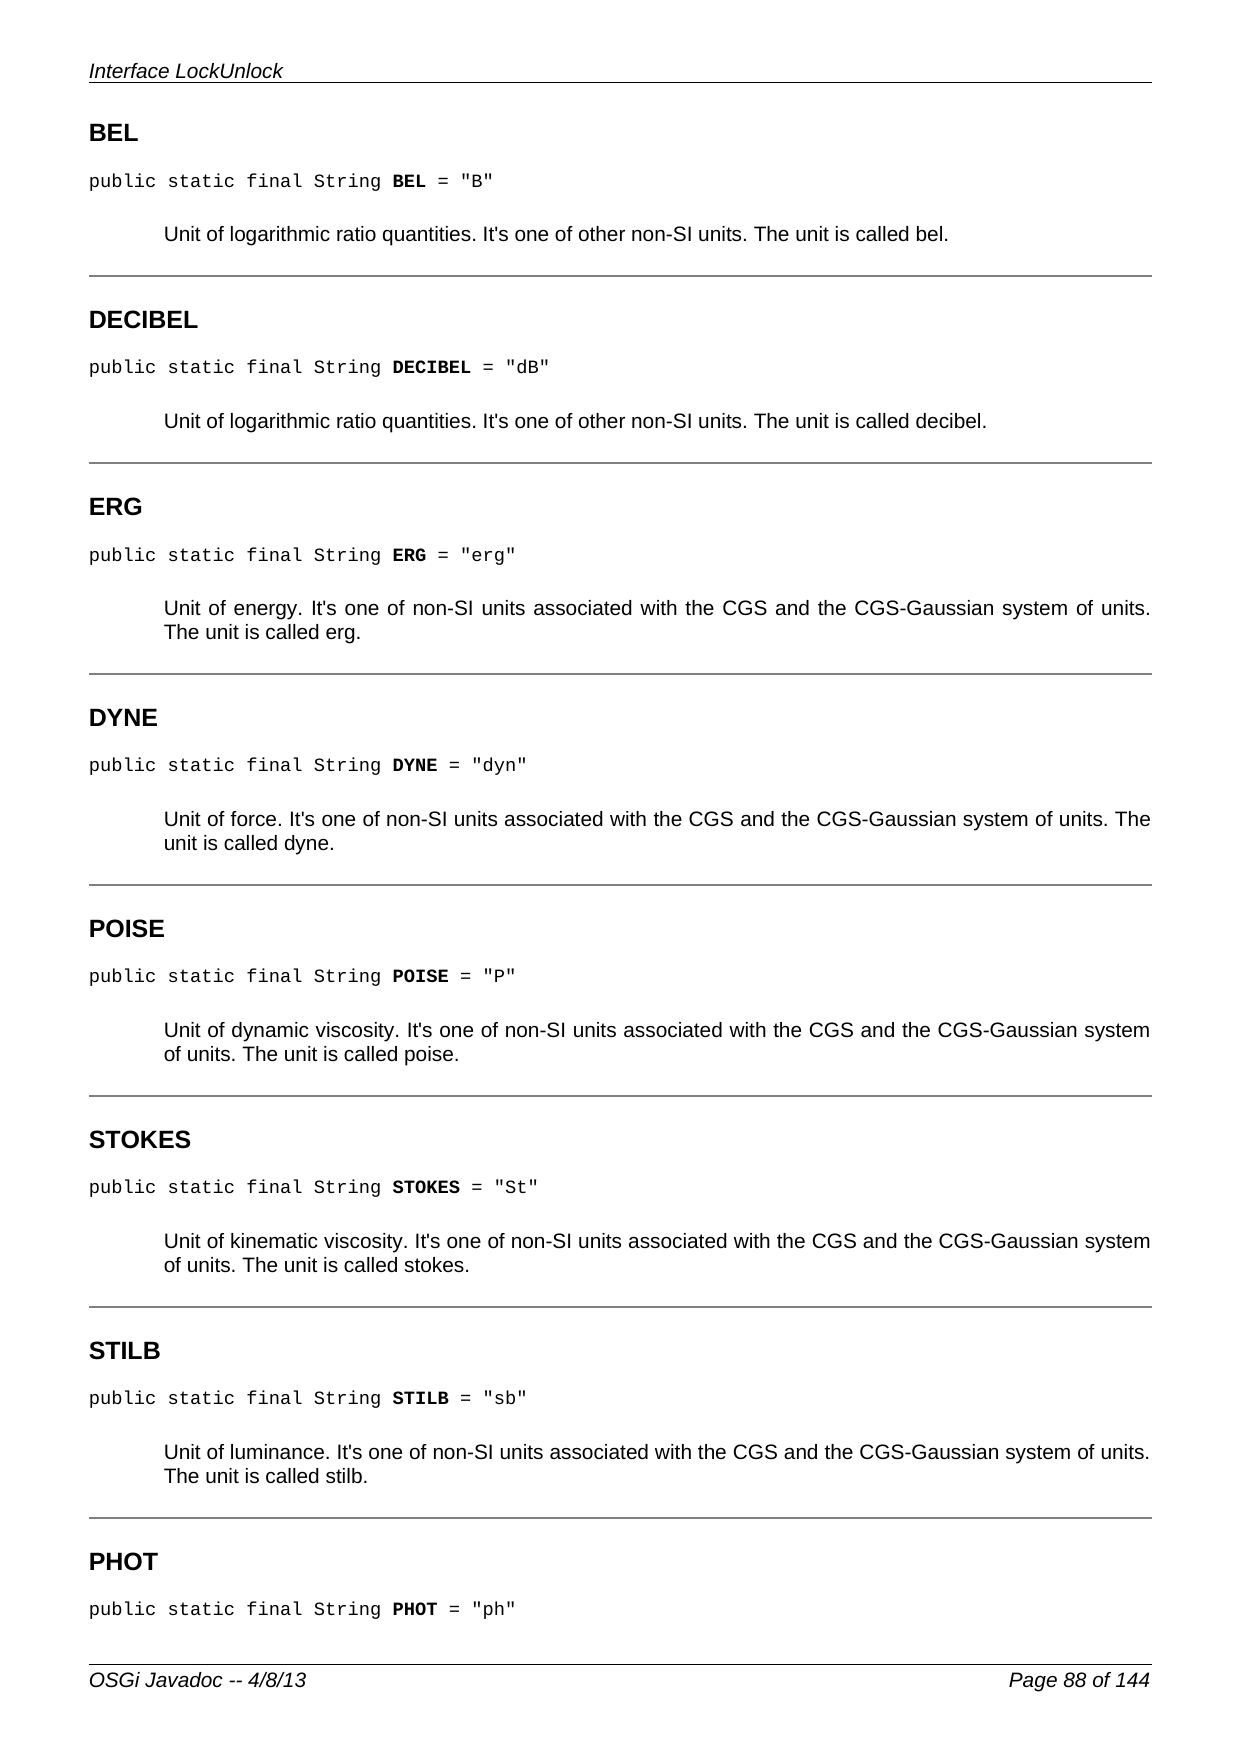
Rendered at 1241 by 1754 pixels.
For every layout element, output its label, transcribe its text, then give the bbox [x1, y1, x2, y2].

text public static final String STOKES = "St" [88, 1178, 1152, 1199]
subtitle ERG [88, 492, 1152, 521]
text public static final String PHOT = "ph" [88, 1600, 1152, 1621]
text Unit of logarithmic ratio quantities. It's one of other non-SI units. The unit is called bel. [163, 222, 1152, 246]
text public static final String STILB = "sb" [88, 1389, 1152, 1410]
text public static final String POISE = "P" [88, 967, 1152, 988]
text public static final String DECIBEL = "dB" [88, 358, 1152, 379]
subtitle STOKES [88, 1125, 1152, 1154]
subtitle STILB [88, 1336, 1152, 1365]
text Unit of logarithmic ratio quantities. It's one of other non-SI units. The unit is called decibel. [163, 409, 1152, 433]
text Unit of energy. It's one of non-SI units associated with the CGS and the CGS-Gaussian system of units. The unit is called erg. [163, 596, 1152, 644]
text public static final String ERG = "erg" [88, 545, 1152, 567]
subtitle DECIBEL [88, 305, 1152, 334]
subtitle BEL [88, 118, 1152, 147]
text public static final String BEL = "B" [88, 171, 1152, 193]
subtitle POISE [88, 914, 1152, 943]
subtitle DYNE [88, 703, 1152, 732]
text Unit of force. It's one of non-SI units associated with the CGS and the CGS-Gaussian system of units. The unit is called dyne. [163, 807, 1152, 854]
text Unit of luminance. It's one of non-SI units associated with the CGS and the CGS-Gaussian system of units. The unit is called stilb. [163, 1439, 1152, 1487]
text public static final String DYNE = "dyn" [88, 756, 1152, 777]
text Unit of dynamic viscosity. It's one of non-SI units associated with the CGS and the CGS-Gaussian system of units. The unit is called poise. [163, 1018, 1152, 1066]
subtitle PHOT [88, 1547, 1152, 1576]
text Unit of kinematic viscosity. It's one of non-SI units associated with the CGS and the CGS-Gaussian system of units. The unit is called stokes. [163, 1228, 1152, 1276]
